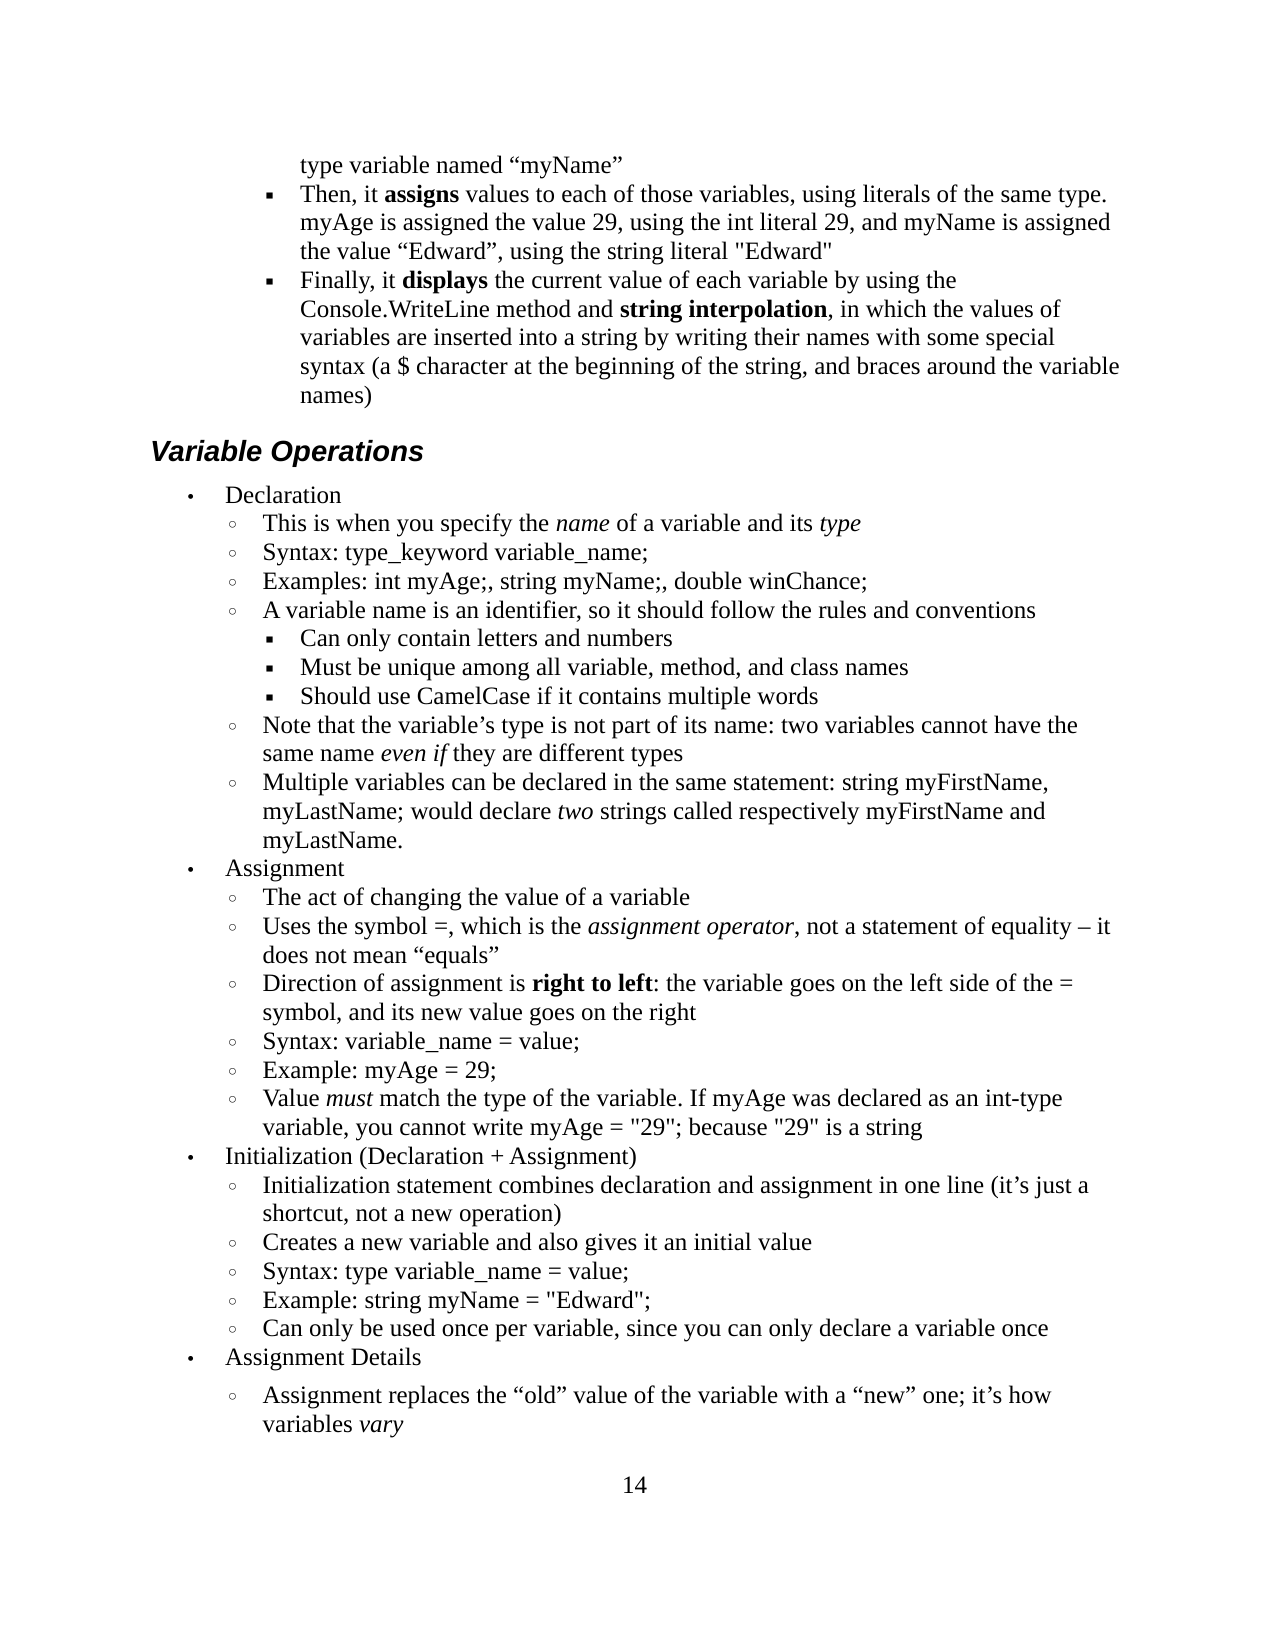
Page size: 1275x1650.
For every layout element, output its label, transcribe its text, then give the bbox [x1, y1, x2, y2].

list Finally, it displays the current value of each variable by using the Console.WriteLine method and string interpolation, in which the values of variables are inserted into a string by writing their names with some special syntax (a $ character at the beginning of the string, and braces around the variable names) [262, 265, 1125, 409]
list Value must match the type of the variable. If myAge was declared as an int-type variable, you cannot write myAge = "29"; because "29" is a string [225, 1083, 1125, 1141]
list Syntax: type variable_name = value; [225, 1256, 1125, 1285]
list Examples: int myAge;, string myName;, double winChance; [225, 566, 1125, 595]
list Uses the symbol =, which is the assignment operator, not a statement of equality – it does not mean “equals” [225, 911, 1125, 968]
list Example: myAge = 29; [225, 1055, 1125, 1083]
list Example: string myName = "Edward"; [225, 1285, 1125, 1313]
subtitle Variable Operations [150, 434, 1125, 467]
list type variable named “myName” [262, 150, 1125, 179]
list Should use CamelCase if it contains multiple words [262, 681, 1125, 710]
list Multiple variables can be declared in the same statement: string myFirstName, myLastName; would declare two strings called respectively myFirstName and myLastName. [225, 767, 1125, 853]
list The act of changing the value of a variable [225, 882, 1125, 911]
list Initialization (Declaration + Assignment) [187, 1141, 1125, 1170]
list Note that the variable’s type is not part of its name: two variables cannot have the same name even if they are different types [225, 710, 1125, 767]
list Direction of assignment is right to left: the variable goes on the left side of the = symbol, and its new value goes on the right [225, 968, 1125, 1026]
list Declaration [187, 480, 1125, 508]
list Syntax: variable_name = value; [225, 1026, 1125, 1055]
list A variable name is an identifier, so it should follow the rules and conventions [225, 595, 1125, 623]
list Assignment Details [187, 1342, 1125, 1371]
list Can only contain letters and numbers [262, 623, 1125, 652]
list Assignment replaces the “old” value of the variable with a “new” one; it’s how variables vary [225, 1380, 1125, 1437]
list Then, it assigns values to each of those variables, using literals of the same type. myAge is assigned the value 29, using the int literal 29, and myName is assigned the value “Edward”, using the string literal "Edward" [262, 179, 1125, 265]
list Assignment [187, 853, 1125, 882]
list Syntax: type_keyword variable_name; [225, 537, 1125, 566]
list Can only be used once per variable, since you can only declare a variable once [225, 1313, 1125, 1342]
list Creates a new variable and also gives it an initial value [225, 1227, 1125, 1256]
list Initialization statement combines declaration and assignment in one line (it’s just a shortcut, not a new operation) [225, 1170, 1125, 1227]
list This is when you specify the name of a variable and its type [225, 508, 1125, 537]
list Must be unique among all variable, method, and class names [262, 652, 1125, 681]
